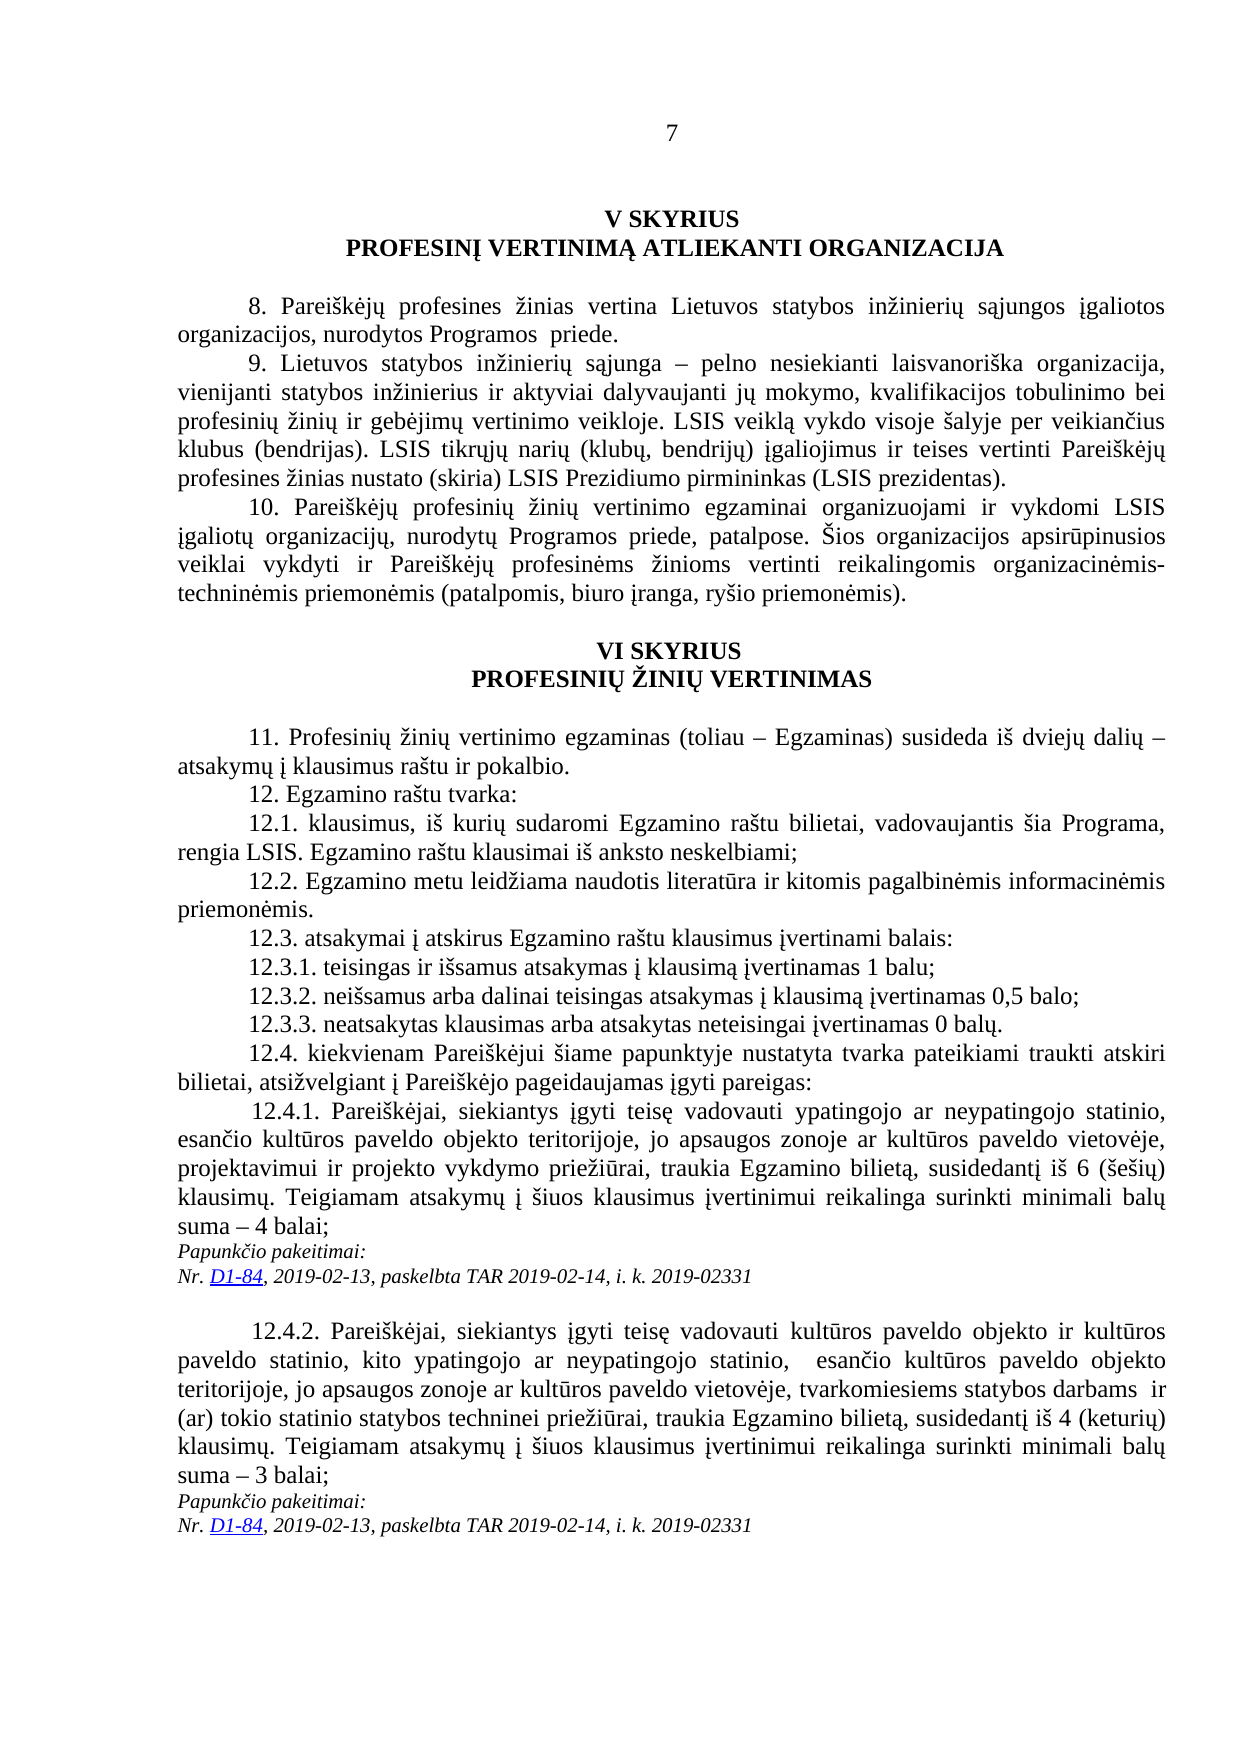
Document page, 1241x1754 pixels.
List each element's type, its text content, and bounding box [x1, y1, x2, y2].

text 12.3.1. teisingas ir išsamus atsakymas į klausimą įvertinamas 1 balu; [177, 952, 1166, 981]
text 12.4. kiekvienam Pareiškėjui šiame papunktyje nustatyta tvarka pateikiami traukti atskiri bilietai, atsižvelgiant į Pareiškėjo pageidaujamas įgyti pareigas: [177, 1038, 1166, 1096]
text Nr. D1-84, 2019-02-13, paskelbta TAR 2019-02-14, i. k. 2019-02331 [177, 1513, 1166, 1537]
text Nr. D1-84, 2019-02-13, paskelbta TAR 2019-02-14, i. k. 2019-02331 [177, 1263, 1166, 1288]
text 8. Pareiškėjų profesines žinias vertina Lietuvos statybos inžinierių sąjungos įgaliotos organizacijos, nurodytos Programos priede. [177, 291, 1166, 348]
text 12. Egzamino raštu tvarka: [177, 779, 1166, 808]
text 12.3.2. neišsamus arba dalinai teisingas atsakymas į klausimą įvertinamas 0,5 balo; [177, 981, 1166, 1009]
text 9. Lietuvos statybos inžinierių sąjunga – pelno nesiekianti laisvanoriška organizacija, vienijanti statybos inžinierius ir aktyviai dalyvaujanti jų mokymo, kvalifikacijos tobulinimo bei profesinių žinių ir gebėjimų vertinimo veikloje. LSIS veiklą vykdo visoje šalyje per veikiančius klubus (bendrijas). LSIS tikrųjų narių (klubų, bendrijų) įgaliojimus ir teises vertinti Pareiškėjų profesines žinias nustato (skiria) LSIS Prezidiumo pirmininkas (LSIS prezidentas). [177, 348, 1166, 492]
text 12.3. atsakymai į atskirus Egzamino raštu klausimus įvertinami balais: [177, 923, 1166, 952]
text 12.3.3. neatsakytas klausimas arba atsakytas neteisingai įvertinamas 0 balų. [177, 1009, 1166, 1038]
text 11. Profesinių žinių vertinimo egzaminas (toliau – Egzaminas) susideda iš dviejų dalių – atsakymų į klausimus raštu ir pokalbio. [177, 722, 1166, 779]
text 12.4.2. Pareiškėjai, siekiantys įgyti teisę vadovauti kultūros paveldo objekto ir kultūros paveldo statinio, kito ypatingojo ar neypatingojo statinio, esančio kultūros paveldo objekto teritorijoje, jo apsaugos zonoje ar kultūros paveldo vietovėje, tvarkomiesiems statybos darbams ir (ar) tokio statinio statybos techninei priežiūrai, traukia Egzamino bilietą, susidedantį iš 4 (keturių) klausimų. Teigiamam atsakymų į šiuos klausimus įvertinimui reikalinga surinkti minimali balų suma – 3 balai; [177, 1316, 1166, 1489]
text Papunkčio pakeitimai: [177, 1489, 1166, 1513]
text 10. Pareiškėjų profesinių žinių vertinimo egzaminai organizuojami ir vykdomi LSIS įgaliotų organizacijų, nurodytų Programos priede, patalpose. Šios organizacijos apsirūpinusios veiklai vykdyti ir Pareiškėjų profesinėms žinioms vertinti reikalingomis organizacinėmis-techninėmis priemonėmis (patalpomis, biuro įranga, ryšio priemonėmis). [177, 492, 1166, 607]
text VI SKYRIUS [177, 636, 1166, 664]
text V SKYRIUS [177, 204, 1166, 233]
text 12.2. Egzamino metu leidžiama naudotis literatūra ir kitomis pagalbinėmis informacinėmis priemonėmis. [177, 866, 1166, 923]
text PROFESINĮ VERTINIMĄ ATLIEKANTI ORGANIZACIJA [177, 233, 1166, 262]
text 12.1. klausimus, iš kurių sudaromi Egzamino raštu bilietai, vadovaujantis šia Programa, rengia LSIS. Egzamino raštu klausimai iš anksto neskelbiami; [177, 808, 1166, 866]
text PROFESINIŲ ŽINIŲ VERTINIMAS [177, 664, 1166, 693]
text 12.4.1. Pareiškėjai, siekiantys įgyti teisę vadovauti ypatingojo ar neypatingojo statinio, esančio kultūros paveldo objekto teritorijoje, jo apsaugos zonoje ar kultūros paveldo vietovėje, projektavimui ir projekto vykdymo priežiūrai, traukia Egzamino bilietą, susidedantį iš 6 (šešių) klausimų. Teigiamam atsakymų į šiuos klausimus įvertinimui reikalinga surinkti minimali balų suma – 4 balai; [177, 1096, 1166, 1239]
text Papunkčio pakeitimai: [177, 1239, 1166, 1263]
